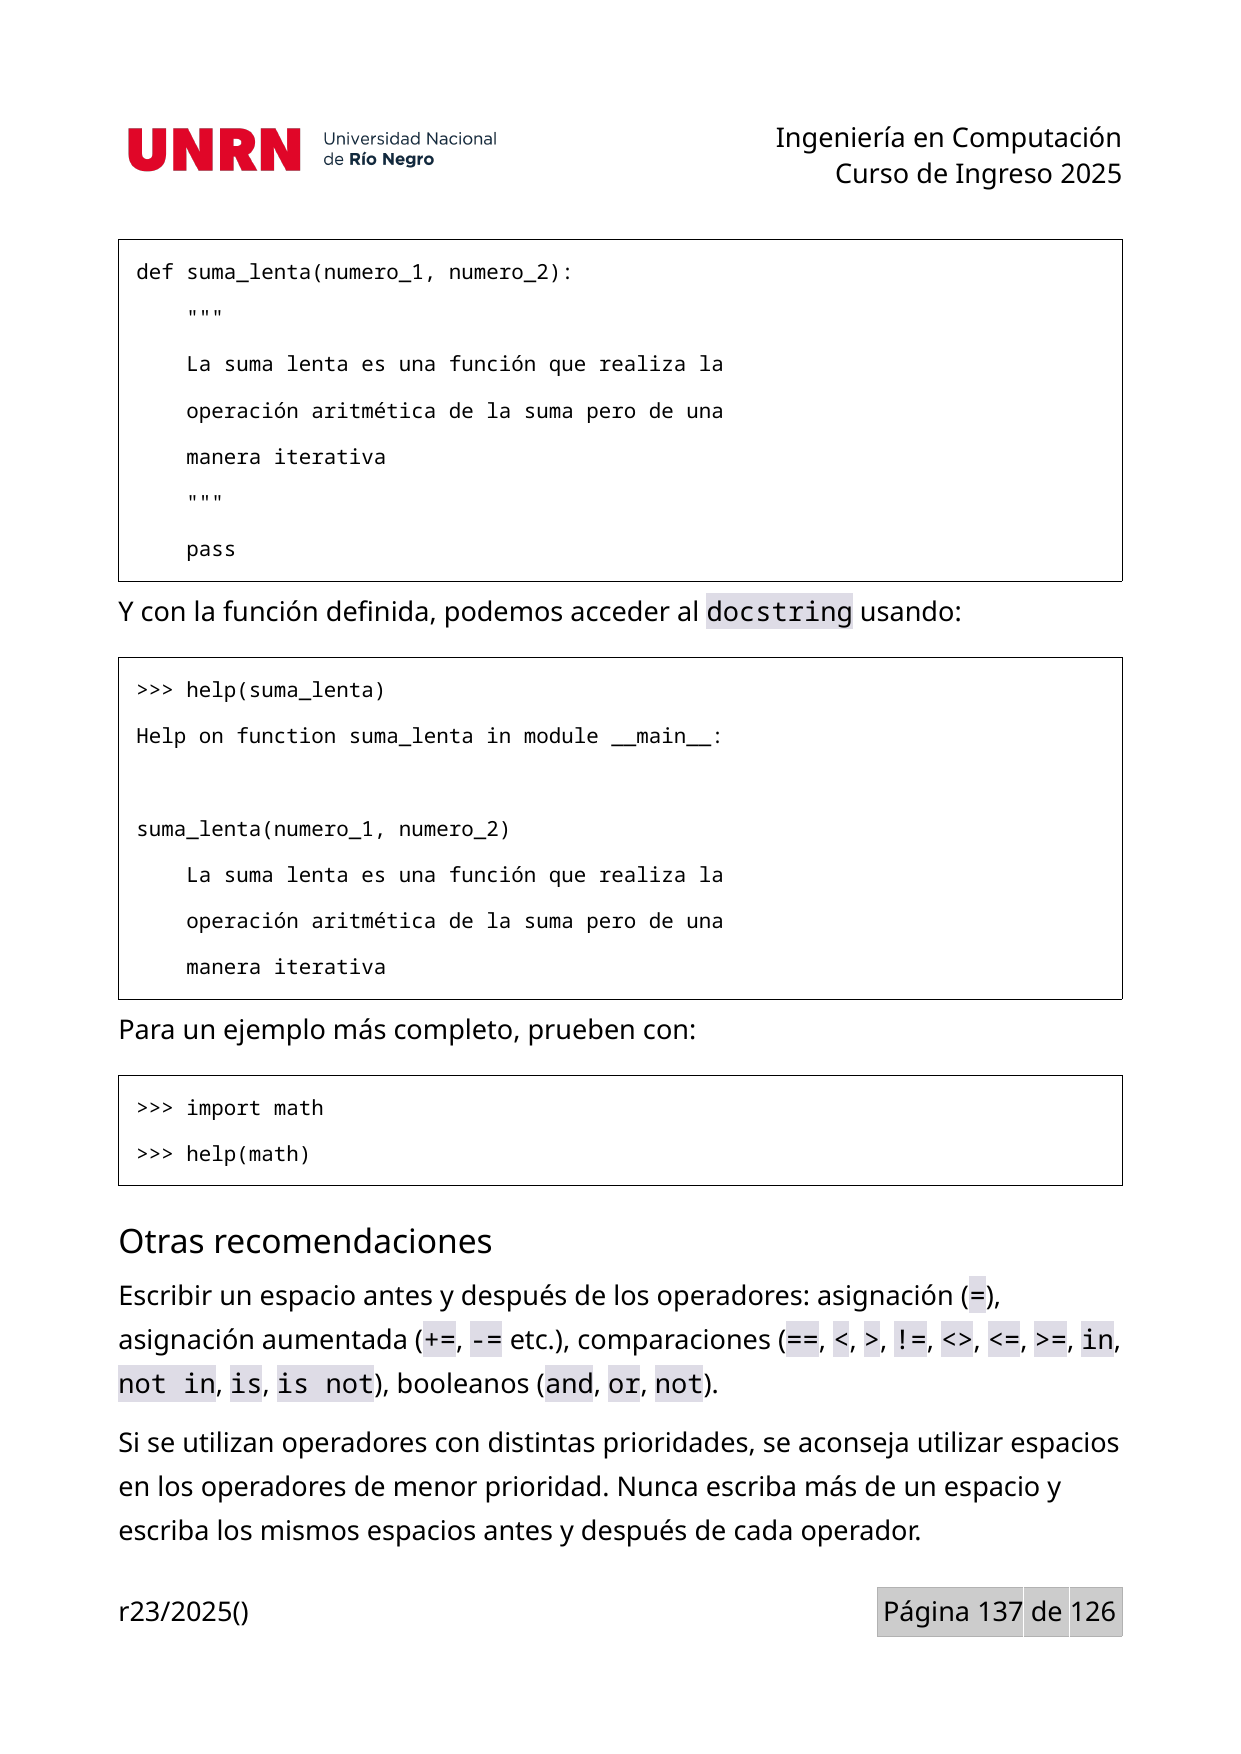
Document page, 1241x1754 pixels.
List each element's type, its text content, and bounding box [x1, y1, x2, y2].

text manera iterativa [119, 424, 1122, 470]
text >>> help(math) [119, 1121, 1122, 1185]
text operación aritmética de la suma pero de una [119, 888, 1122, 935]
picture [118, 118, 505, 180]
text La suma lenta es una función que realiza la [119, 332, 1122, 378]
text >>> import math [119, 1076, 1122, 1121]
text def suma_lenta(numero_1, numero_2): [119, 240, 1122, 285]
subtitle Otras recomendaciones [118, 1218, 1122, 1264]
text """ [119, 470, 1122, 517]
text Si se utilizan operadores con distintas prioridades, se aconseja utilizar espacios en los operadores de menor prioridad. Nunca escriba más de un espacio y escriba los mismos espacios antes y después de cada operador. [118, 1423, 1122, 1549]
text pass [119, 517, 1122, 581]
text >>> help(suma_lenta) [119, 658, 1122, 703]
text suma_lenta(numero_1, numero_2) [119, 796, 1122, 842]
text operación aritmética de la suma pero de una [119, 378, 1122, 424]
text Escribir un espacio antes y después de los operadores: asignación (=), asignación aumentada (+=, -= etc.), comparaciones (==, <, >, !=, <>, <=, >=, in, not in, is, is not), booleanos (and, or, not). [118, 1276, 1122, 1402]
text La suma lenta es una función que realiza la [119, 842, 1122, 888]
text manera iterativa [119, 935, 1122, 999]
text Y con la función definida, podemos acceder al docstring usando: [118, 592, 1122, 629]
text """ [119, 285, 1122, 332]
text Para un ejemplo más completo, prueben con: [118, 1011, 1122, 1047]
text Help on function suma_lenta in module __main__: [119, 703, 1122, 767]
